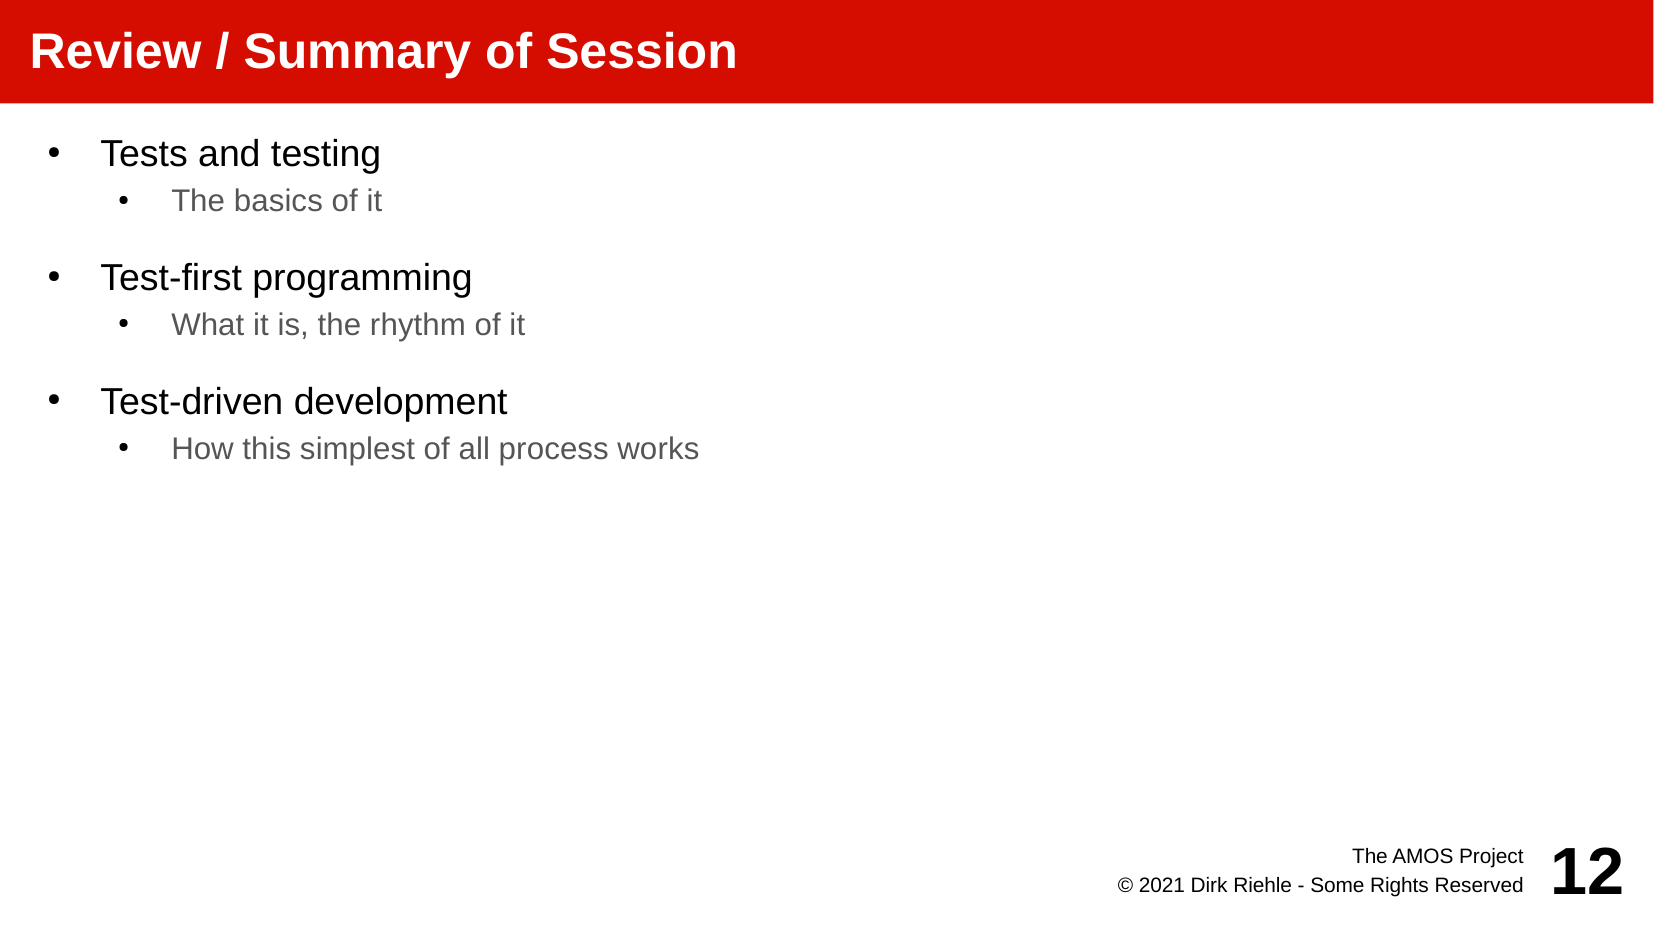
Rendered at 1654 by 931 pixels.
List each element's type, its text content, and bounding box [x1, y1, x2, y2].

title Review / Summary of Session [0, 0, 1654, 104]
list Tests and testing The basics of it Test-first programming What it is, the rhythm of it Test-driven development How this simplest of all process works [29, 132, 1625, 798]
